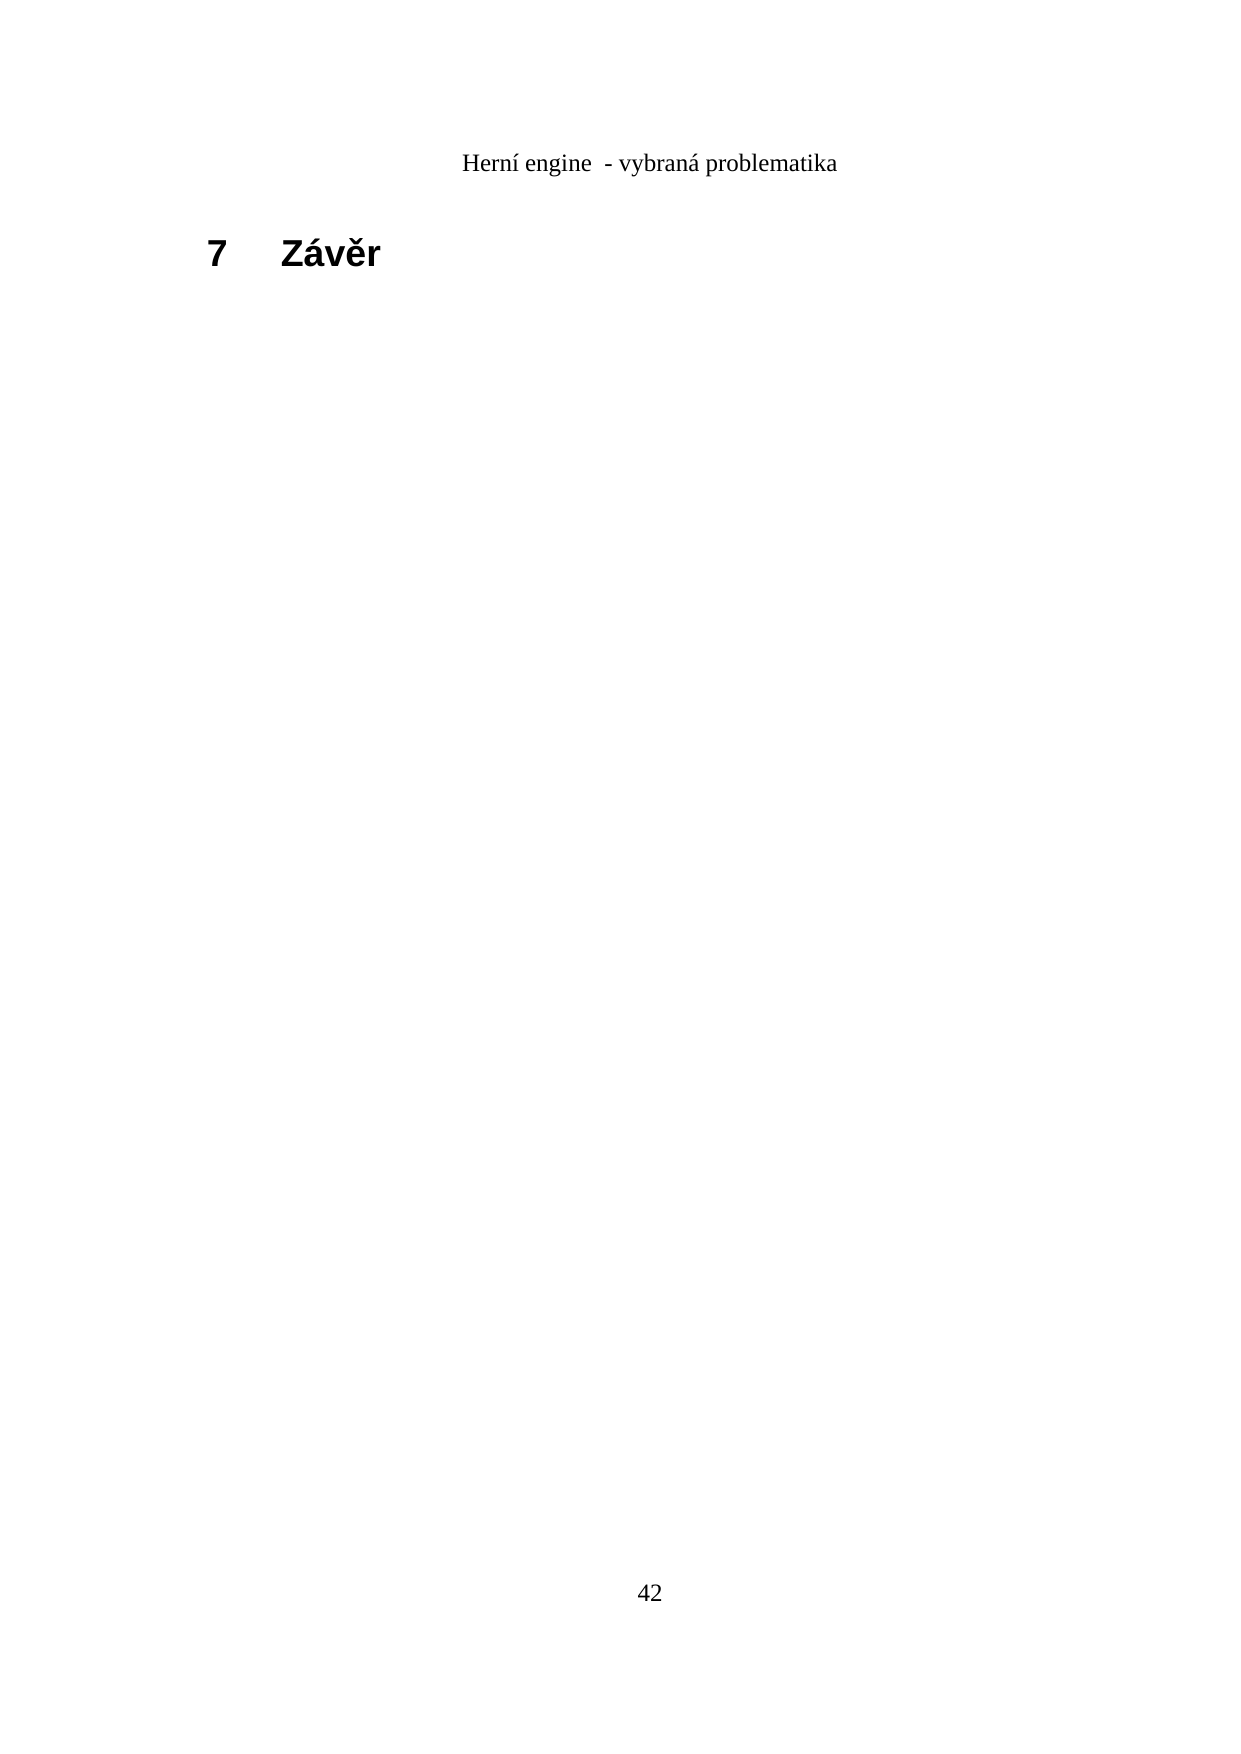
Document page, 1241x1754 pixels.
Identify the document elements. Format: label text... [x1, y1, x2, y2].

subtitle Závěr [207, 232, 1093, 275]
